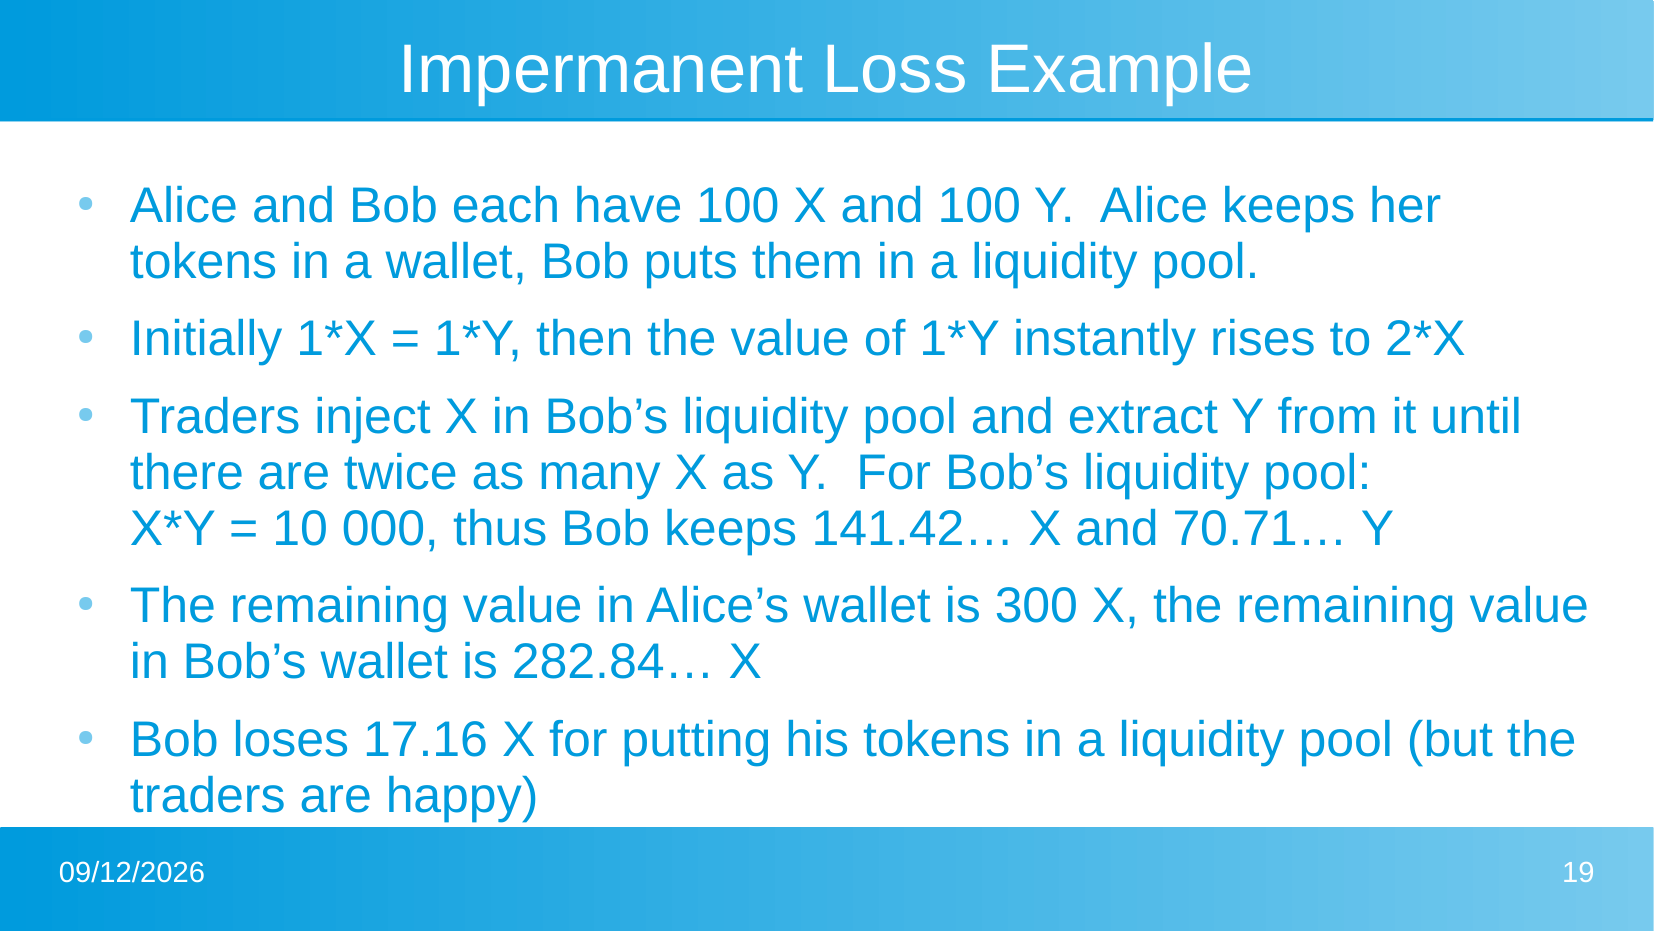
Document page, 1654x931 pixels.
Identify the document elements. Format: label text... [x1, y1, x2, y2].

title Impermanent Loss Example [59, 29, 1595, 108]
list Alice and Bob each have 100 X and 100 Y. Alice keeps her tokens in a wallet, Bob puts them in a liquidity pool. Initially 1*X = 1*Y, then the value of 1*Y instantly rises to 2*X Traders inject X in Bob’s liquidity pool and extract Y from it until there are twice as many X as Y. For Bob’s liquidity pool: X*Y = 10 000, thus Bob keeps 141.42… X and 70.71… Y The remaining value in Alice’s wallet is 300 X, the remaining value in Bob’s wallet is 282.84… X Bob loses 17.16 X for putting his tokens in a liquidity pool (but the traders are happy) [59, 177, 1595, 768]
